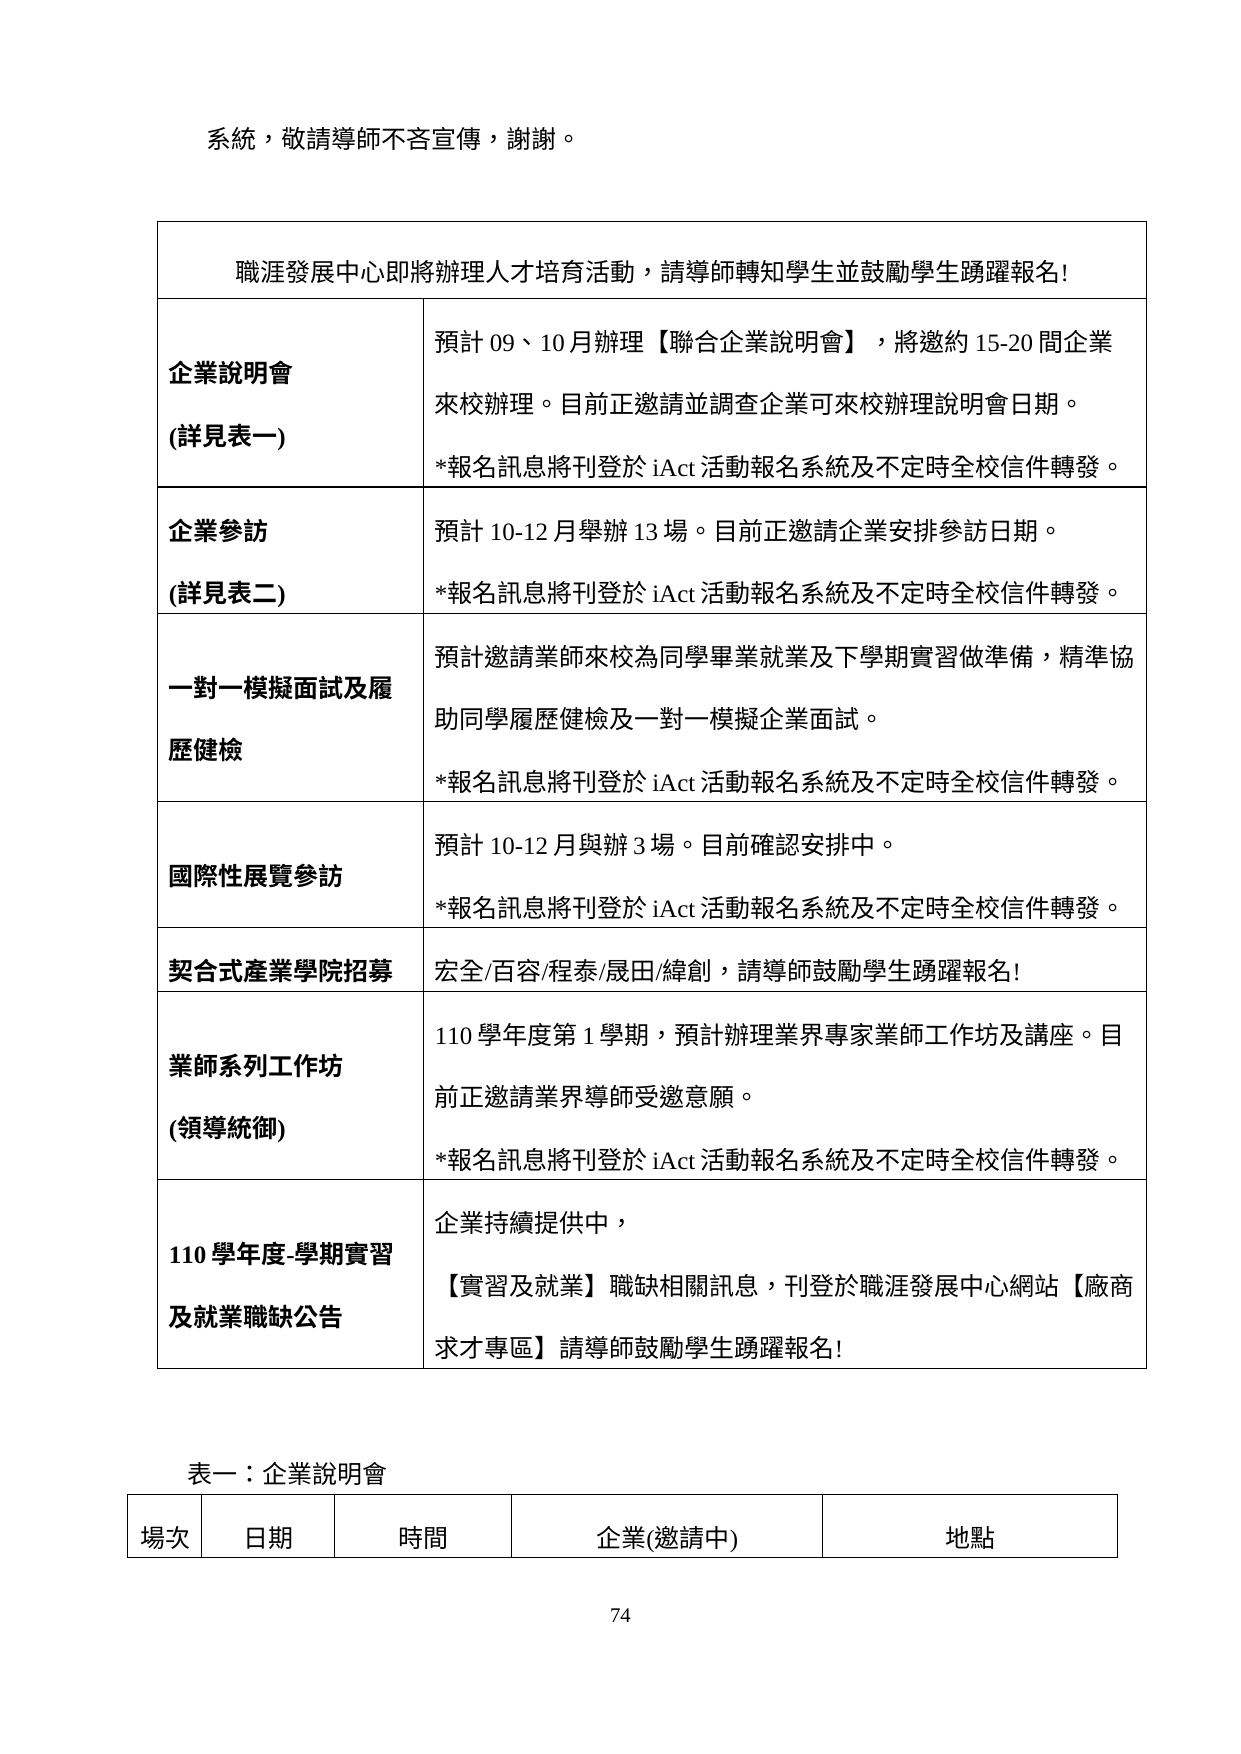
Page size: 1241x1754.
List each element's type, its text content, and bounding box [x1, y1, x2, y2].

table_header 職涯發展中心即將辦理人才培育活動，請導師轉知學生並鼓勵學生踴躍報名! [158, 222, 1146, 298]
table_cell 110學年度-學期實習及就業職缺公告 [158, 1180, 423, 1368]
table_cell 預計10-12月舉辦13場。目前正邀請企業安排參訪日期。 *報名訊息將刊登於iAct活動報名系統及不定時全校信件轉發。 [424, 488, 1146, 612]
table_header 時間 [335, 1495, 511, 1557]
table_header 日期 [202, 1495, 334, 1557]
table_cell 預計09、10月辦理【聯合企業說明會】，將邀約15-20間企業來校辦理。目前正邀請並調查企業可來校辦理說明會日期。 *報名訊息將刊登於iAct活動報名系統及不定時全校信件轉發。 [424, 299, 1146, 486]
table_cell 業師系列工作坊 (領導統御) [158, 992, 423, 1179]
table_cell 企業持續提供中， 【實習及就業】職缺相關訊息，刊登於職涯發展中心網站【廠商求才專區】請導師鼓勵學生踴躍報名! [424, 1180, 1146, 1368]
table_cell 契合式產業學院招募 [158, 928, 423, 991]
table_cell 國際性展覽參訪 [158, 802, 423, 927]
table_cell 一對一模擬面試及履歷健檢 [158, 614, 423, 801]
table_header 場次 [128, 1495, 201, 1557]
table_cell 企業說明會 (詳見表一) [158, 299, 423, 486]
table_cell 預計10-12月與辦3場。目前確認安排中。 *報名訊息將刊登於iAct活動報名系統及不定時全校信件轉發。 [424, 802, 1146, 927]
text 表一：企業說明會 [187, 1431, 1053, 1494]
text 系統，敬請導師不吝宣傳，謝謝。 [187, 96, 1053, 158]
table_header 企業(邀請中) [512, 1495, 822, 1557]
table_cell 預計邀請業師來校為同學畢業就業及下學期實習做準備，精準協助同學履歷健檢及一對一模擬企業面試。 *報名訊息將刊登於iAct活動報名系統及不定時全校信件轉發。 [424, 614, 1146, 801]
table_cell 企業參訪 (詳見表二) [158, 488, 423, 612]
table_cell 110學年度第1學期，預計辦理業界專家業師工作坊及講座。目前正邀請業界導師受邀意願。 *報名訊息將刊登於iAct活動報名系統及不定時全校信件轉發。 [424, 992, 1146, 1179]
table_header 地點 [823, 1495, 1117, 1557]
table_cell 宏全/百容/程泰/晟田/緯創，請導師鼓勵學生踴躍報名! [424, 928, 1146, 991]
